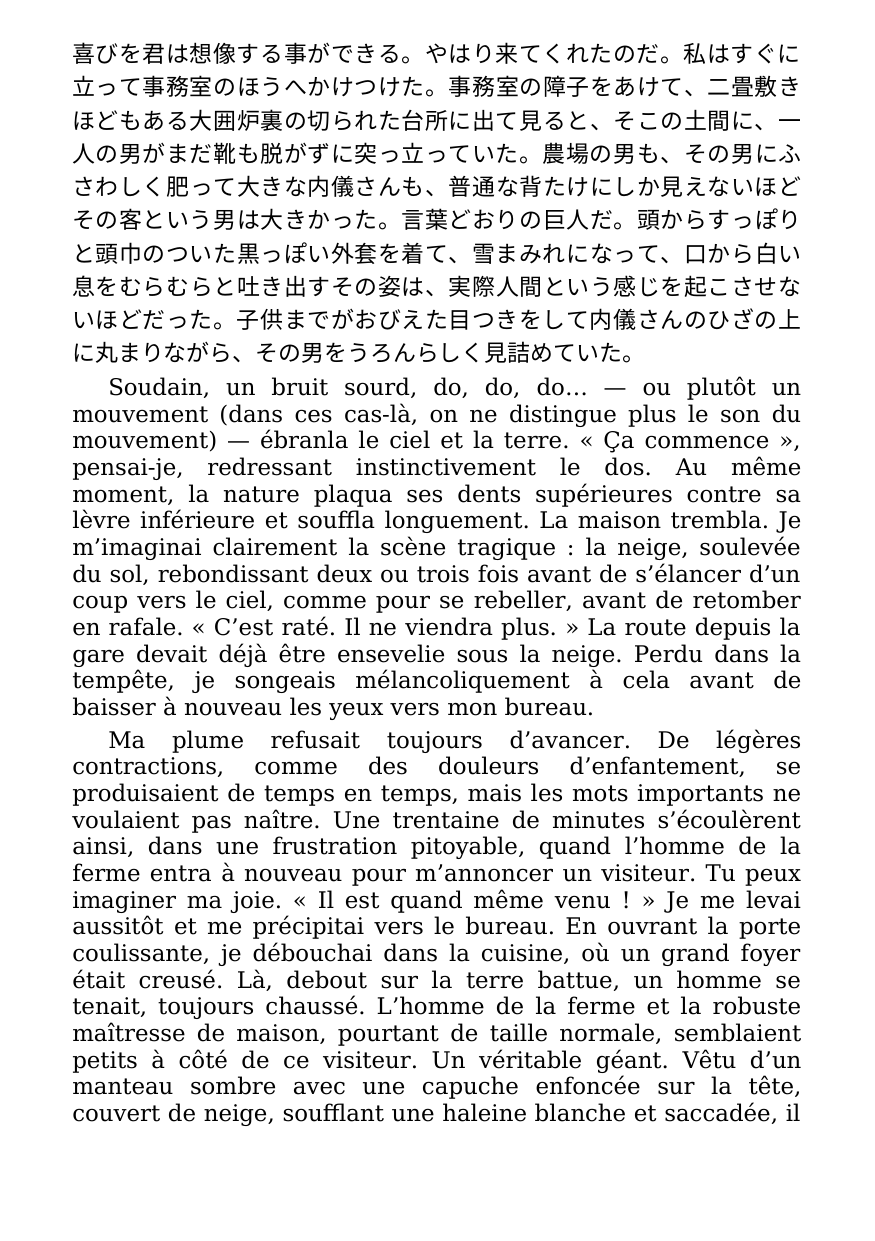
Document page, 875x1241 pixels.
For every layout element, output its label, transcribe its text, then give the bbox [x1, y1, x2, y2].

text Ma plume refusait toujours d’avancer. De légères contractions, comme des douleurs d’enfantement, se produisaient de temps en temps, mais les mots importants ne voulaient pas naître. Une trentaine de minutes s’écoulèrent ainsi, dans une frustration pitoyable, quand l’homme de la ferme entra à nouveau pour m’annoncer un visiteur. Tu peux imaginer ma joie. « Il est quand même venu ! » Je me levai aussitôt et me précipitai vers le bureau. En ouvrant la porte coulissante, je débouchai dans la cuisine, où un grand foyer était creusé. Là, debout sur la terre battue, un homme se tenait, toujours chaussé. L’homme de la ferme et la robuste maîtresse de maison, pourtant de taille normale, semblaient petits à côté de ce visiteur. Un véritable géant. Vêtu d’un manteau sombre avec une capuche enfoncée sur la tête, couvert de neige, soufflant une haleine blanche et saccadée, il [72, 727, 802, 1127]
text 喜びを君は想像する事ができる。やはり来てくれたのだ。私はすぐに立って事務室のほうへかけつけた。事務室の障子をあけて、二畳敷きほどもある大囲炉裏の切られた台所に出て見ると、そこの土間に、一人の男がまだ靴も脱がずに突っ立っていた。農場の男も、その男にふさわしく肥って大きな内儀さんも、普通な背たけにしか見えないほどその客という男は大きかった。言葉どおりの巨人だ。頭からすっぽりと頭巾のついた黒っぽい外套を着て、雪まみれになって、口から白い息をむらむらと吐き出すその姿は、実際人間という感じを起こさせないほどだった。子供までがおびえた目つきをして内儀さんのひざの上に丸まりながら、その男をうろんらしく見詰めていた。 [72, 36, 802, 368]
text Soudain, un bruit sourd, do, do, do… — ou plutôt un mouvement (dans ces cas-là, on ne distingue plus le son du mouvement) — ébranla le ciel et la terre. « Ça commence », pensai-je, redressant instinctivement le dos. Au même moment, la nature plaqua ses dents supérieures contre sa lèvre inférieure et souffla longuement. La maison trembla. Je m’imaginai clairement la scène tragique : la neige, soulevée du sol, rebondissant deux ou trois fois avant de s’élancer d’un coup vers le ciel, comme pour se rebeller, avant de retomber en rafale. « C’est raté. Il ne viendra plus. » La route depuis la gare devait déjà être ensevelie sous la neige. Perdu dans la tempête, je songeais mélancoliquement à cela avant de baisser à nouveau les yeux vers mon bureau. [72, 374, 802, 721]
